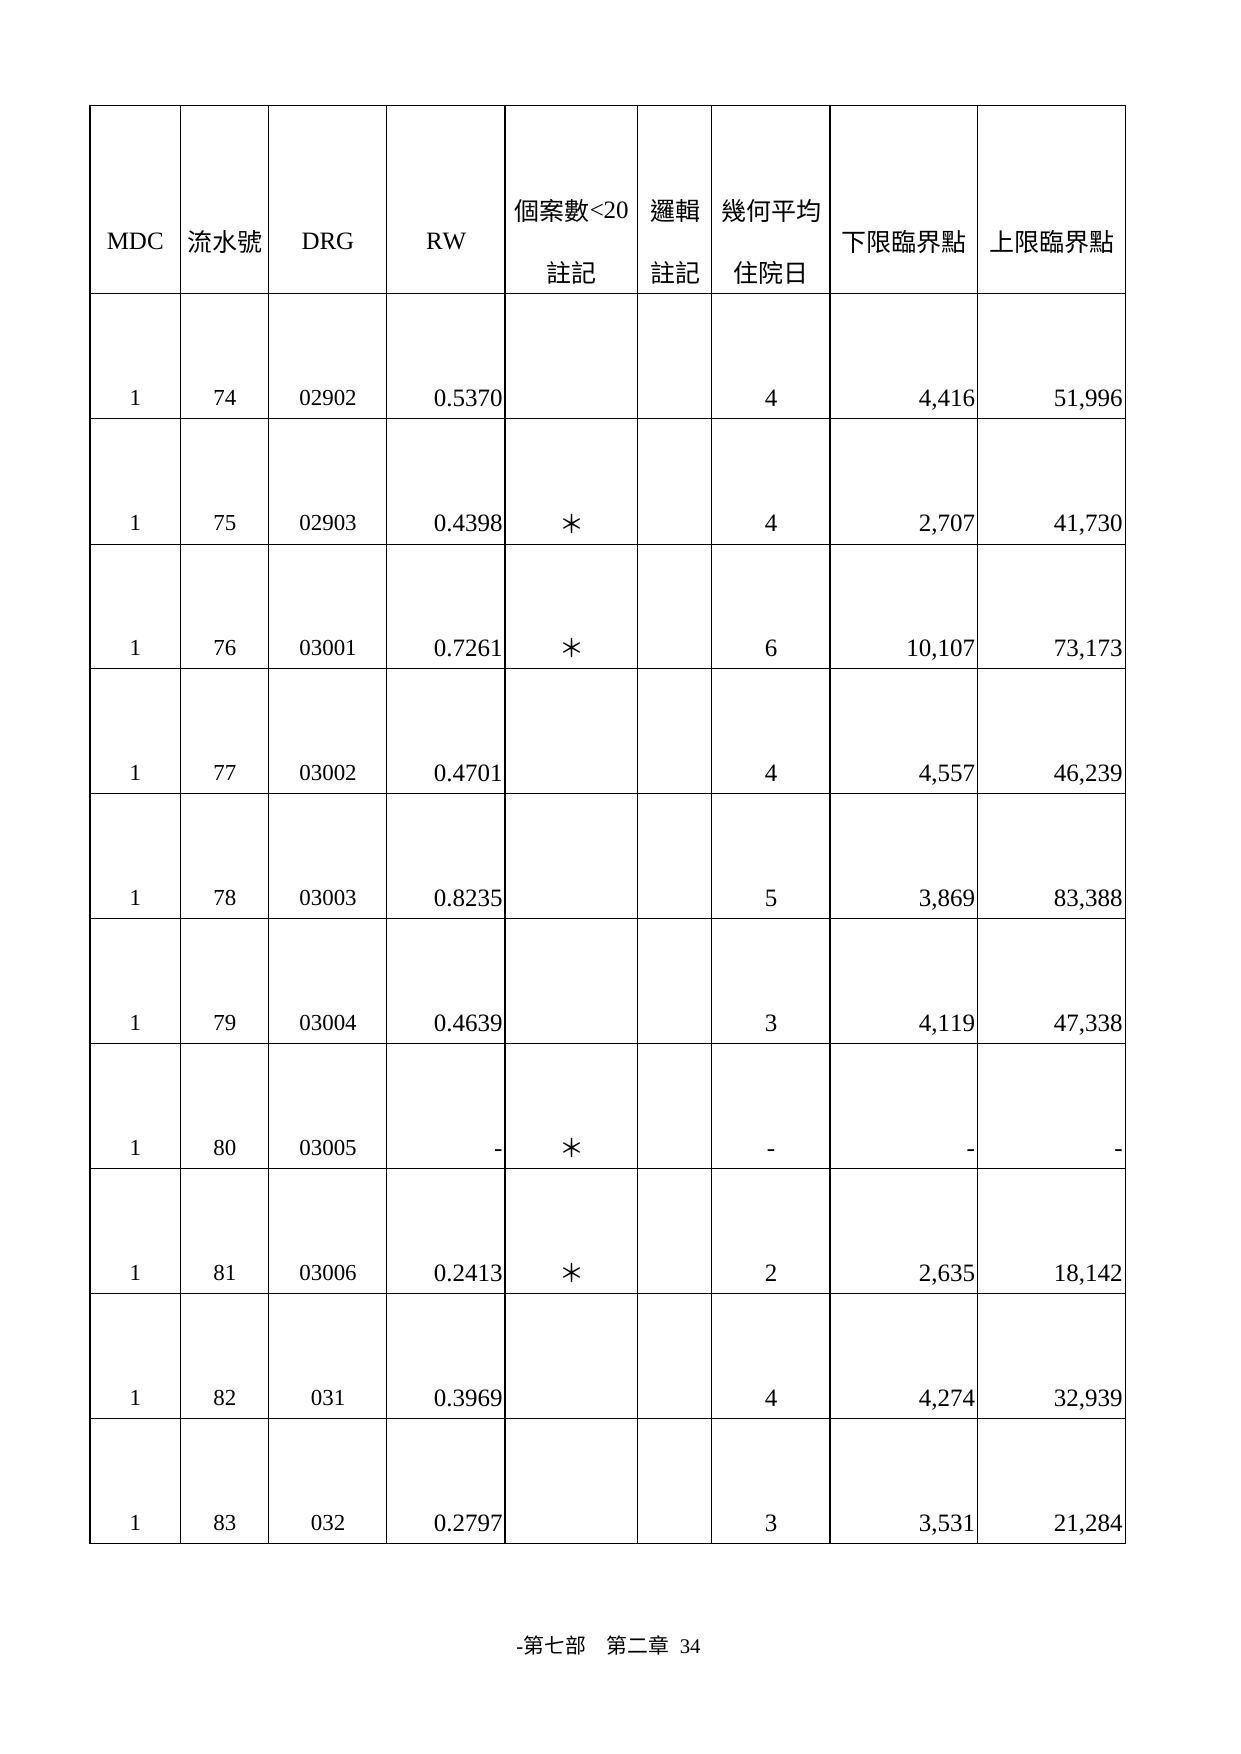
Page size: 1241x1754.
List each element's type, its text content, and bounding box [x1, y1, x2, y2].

table_cell 47,338 [978, 919, 1125, 1043]
table_cell 4,274 [831, 1294, 977, 1418]
table_cell 02903 [269, 419, 386, 543]
table_header 幾何平均住院日 [712, 106, 829, 293]
table_cell 1 [91, 294, 180, 418]
table_header 邏輯註記 [638, 106, 711, 293]
table_cell 76 [181, 545, 268, 668]
table_cell [638, 1044, 711, 1168]
table_cell 0.4701 [387, 669, 504, 793]
table_cell 3 [712, 1419, 829, 1543]
table_cell 02902 [269, 294, 386, 418]
table_header 上限臨界點 [978, 106, 1125, 293]
table_cell 0.4639 [387, 919, 504, 1043]
table_cell 41,730 [978, 419, 1125, 543]
table_cell 4 [712, 669, 829, 793]
table_cell 3,531 [831, 1419, 977, 1543]
table_cell 75 [181, 419, 268, 543]
table_header 個案數<20註記 [506, 106, 637, 293]
table_cell 1 [91, 1044, 180, 1168]
table_cell 0.2797 [387, 1419, 504, 1543]
table_cell 1 [91, 545, 180, 668]
table_cell 73,173 [978, 545, 1125, 668]
table_cell 1 [91, 1169, 180, 1293]
table_cell [638, 294, 711, 418]
table_cell - [712, 1044, 829, 1168]
table_cell 03001 [269, 545, 386, 668]
table_cell 3,869 [831, 794, 977, 918]
table_cell 10,107 [831, 545, 977, 668]
table_cell 0.4398 [387, 419, 504, 543]
table_header 流水號 [181, 106, 268, 293]
table_cell [638, 919, 711, 1043]
table_cell ＊ [506, 1169, 637, 1293]
table_cell 83,388 [978, 794, 1125, 918]
table_cell ＊ [506, 419, 637, 543]
table_cell 0.5370 [387, 294, 504, 418]
table_cell 74 [181, 294, 268, 418]
table_cell 4,557 [831, 669, 977, 793]
table_cell - [978, 1044, 1125, 1168]
table_cell 18,142 [978, 1169, 1125, 1293]
table_cell 1 [91, 794, 180, 918]
table_cell 0.2413 [387, 1169, 504, 1293]
table_cell 5 [712, 794, 829, 918]
table_cell [638, 1294, 711, 1418]
table_header MDC [91, 106, 180, 293]
table_cell 82 [181, 1294, 268, 1418]
table_header DRG [269, 106, 386, 293]
table_cell 0.7261 [387, 545, 504, 668]
table_cell 0.3969 [387, 1294, 504, 1418]
table_cell 03006 [269, 1169, 386, 1293]
table_cell 51,996 [978, 294, 1125, 418]
table_cell [506, 669, 637, 793]
table_cell 81 [181, 1169, 268, 1293]
table_cell 03003 [269, 794, 386, 918]
table_cell ＊ [506, 545, 637, 668]
table_cell 79 [181, 919, 268, 1043]
table_cell 80 [181, 1044, 268, 1168]
table_cell 032 [269, 1419, 386, 1543]
table_header 下限臨界點 [831, 106, 977, 293]
table_cell 03005 [269, 1044, 386, 1168]
table_cell [506, 1294, 637, 1418]
table_cell 4 [712, 419, 829, 543]
table_header RW [387, 106, 504, 293]
table_cell 03004 [269, 919, 386, 1043]
table_cell 83 [181, 1419, 268, 1543]
table_cell 1 [91, 419, 180, 543]
table_cell 1 [91, 1294, 180, 1418]
table_cell [506, 919, 637, 1043]
table_cell ＊ [506, 1044, 637, 1168]
table_cell 03002 [269, 669, 386, 793]
table_cell 2 [712, 1169, 829, 1293]
table_cell - [387, 1044, 504, 1168]
table_cell 4 [712, 294, 829, 418]
table_cell [638, 545, 711, 668]
table_cell [638, 1169, 711, 1293]
table_cell 4,119 [831, 919, 977, 1043]
table_cell [638, 794, 711, 918]
table_cell [506, 794, 637, 918]
table_cell [506, 1419, 637, 1543]
table_cell 3 [712, 919, 829, 1043]
table_cell 031 [269, 1294, 386, 1418]
table_cell 4,416 [831, 294, 977, 418]
table_cell - [831, 1044, 977, 1168]
table_cell 4 [712, 1294, 829, 1418]
table_cell 2,635 [831, 1169, 977, 1293]
table_cell 78 [181, 794, 268, 918]
table_cell 1 [91, 919, 180, 1043]
table_cell 77 [181, 669, 268, 793]
table_cell 2,707 [831, 419, 977, 543]
table_cell 0.8235 [387, 794, 504, 918]
table_cell 32,939 [978, 1294, 1125, 1418]
table_cell [638, 1419, 711, 1543]
table_cell [638, 669, 711, 793]
table_cell 21,284 [978, 1419, 1125, 1543]
table_cell 46,239 [978, 669, 1125, 793]
table_cell [506, 294, 637, 418]
table_cell 1 [91, 1419, 180, 1543]
table_cell [638, 419, 711, 543]
table_cell 6 [712, 545, 829, 668]
table_cell 1 [91, 669, 180, 793]
